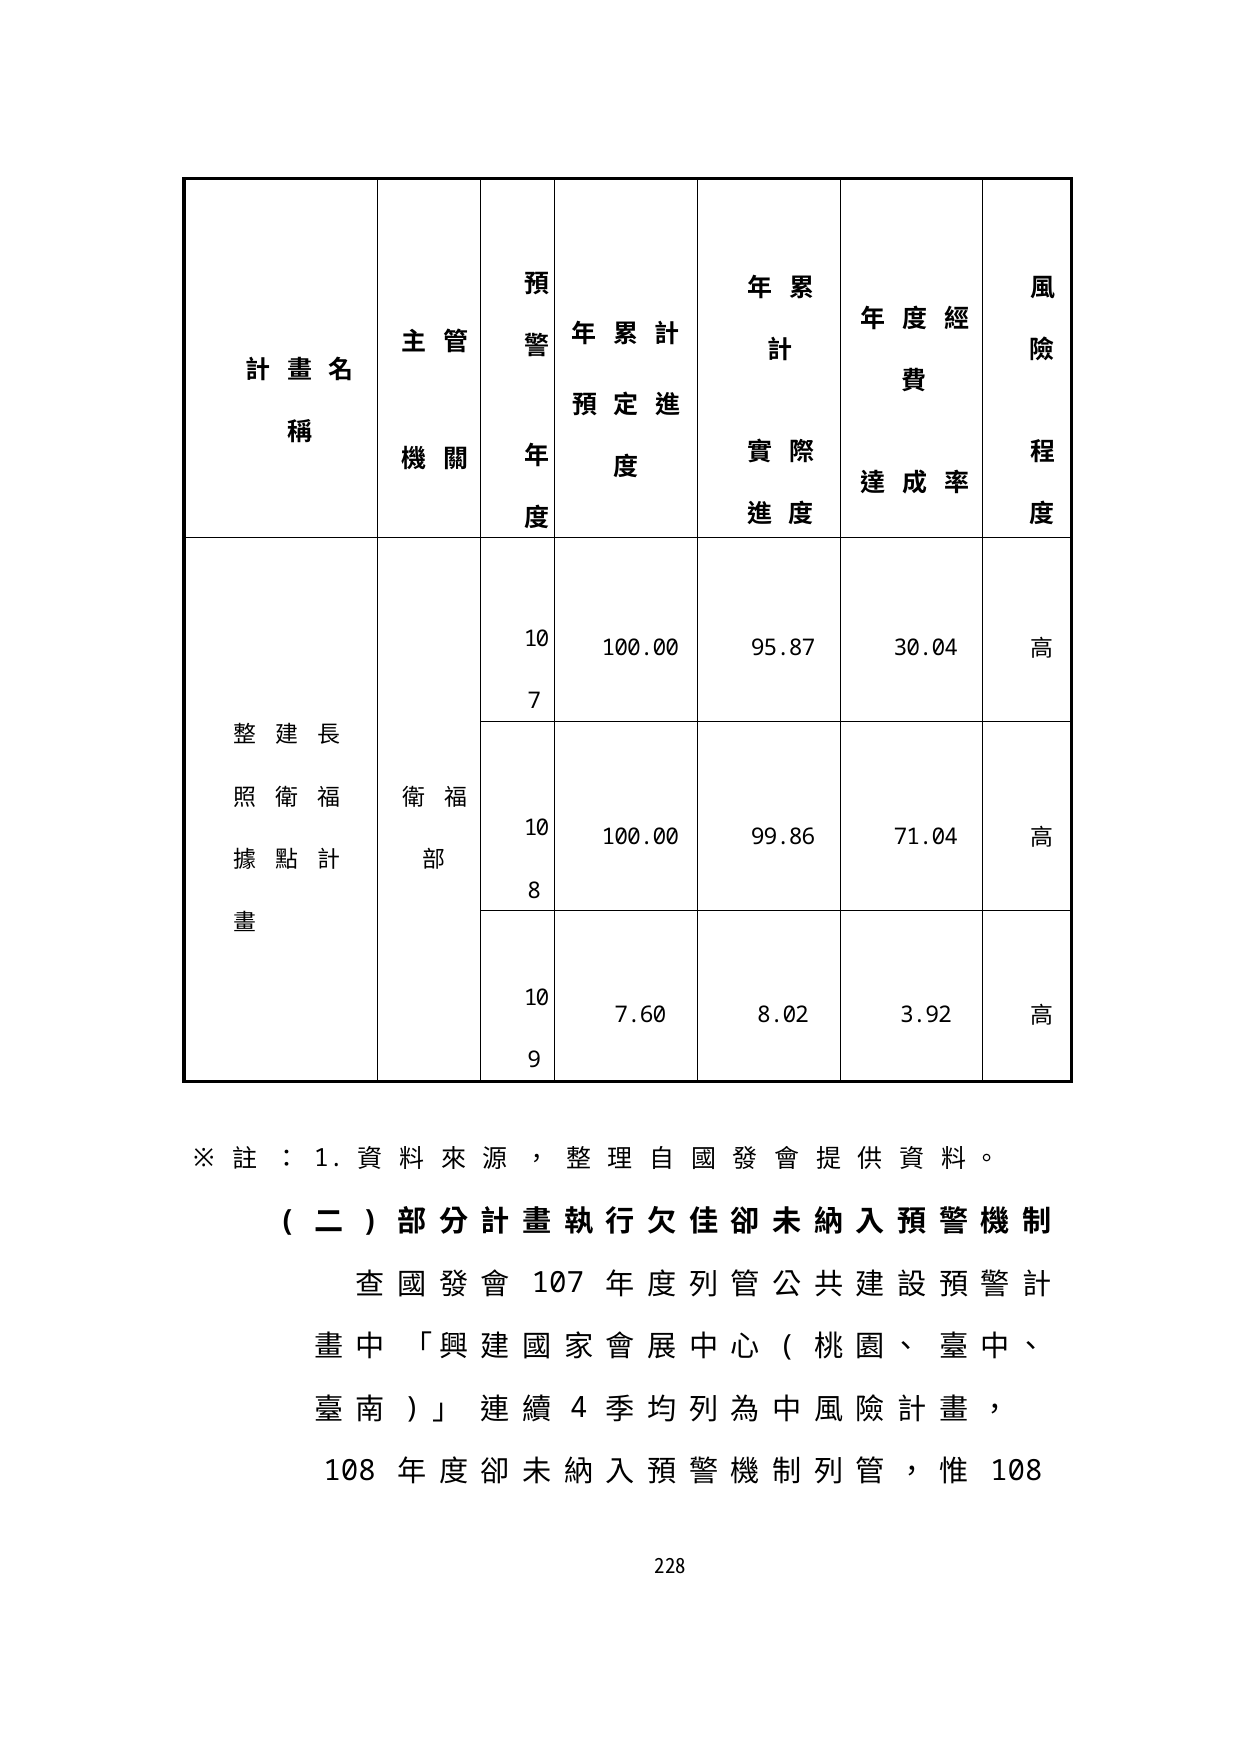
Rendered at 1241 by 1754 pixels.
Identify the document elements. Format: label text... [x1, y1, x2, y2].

table_header 主管 機關 [378, 180, 480, 537]
table_cell 高 [983, 911, 1070, 1080]
table_cell 30.04 [841, 538, 982, 721]
table_cell 衛福部 [378, 538, 480, 1080]
table_header 計畫名稱 [186, 180, 377, 537]
table_cell 109 [481, 911, 554, 1080]
table_cell 3.92 [841, 911, 982, 1080]
text 查國發會107年度列管公共建設預警計畫中「興建國家會展中心(桃園、臺中、臺南)」連續4季均列為中風險計畫，108年度卻未納入預警機制列管，惟108 [271, 1240, 1058, 1490]
table_cell 整建長照衛福據點計畫 [186, 538, 377, 1080]
table_cell 8.02 [698, 911, 840, 1080]
table_header 年累計 預定進度 [555, 180, 697, 537]
table_cell 100.00 [555, 722, 697, 910]
table_header 預警 年度 [481, 180, 554, 537]
table_cell 7.60 [555, 911, 697, 1080]
table_cell 100.00 [555, 538, 697, 721]
table_cell 107 [481, 538, 554, 721]
table_cell 高 [983, 538, 1070, 721]
table_cell 95.87 [698, 538, 840, 721]
text ※註：1.資料來源，整理自國發會提供資料。 [183, 1115, 1072, 1177]
table_header 年累計 實際進度 [698, 180, 840, 537]
table_cell 71.04 [841, 722, 982, 910]
table_cell 108 [481, 722, 554, 910]
table_header 年度經費 達成率 [841, 180, 982, 537]
table_cell 99.86 [698, 722, 840, 910]
text (二)部分計畫執行欠佳卻未納入預警機制 [241, 1177, 1058, 1240]
table_header 風險 程度 [983, 180, 1070, 537]
table_cell 高 [983, 722, 1070, 910]
